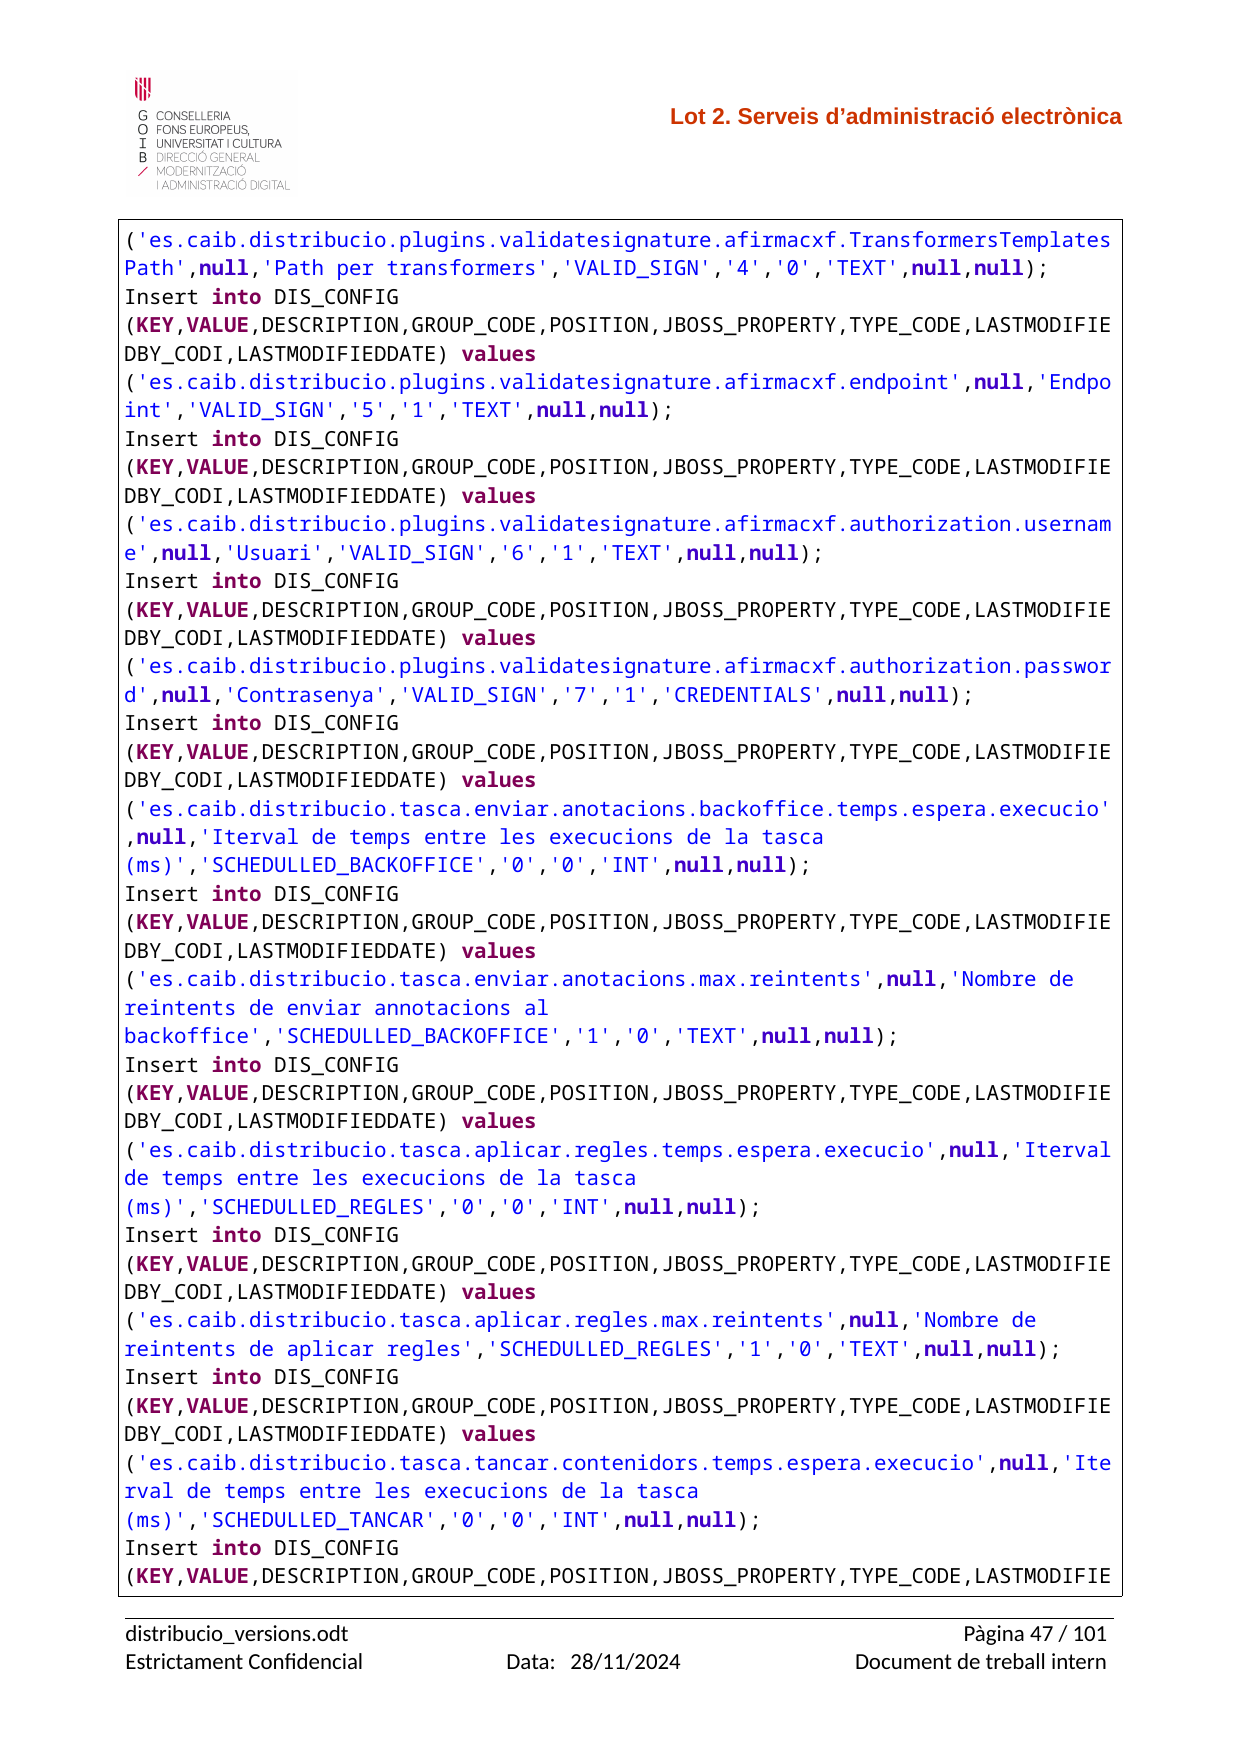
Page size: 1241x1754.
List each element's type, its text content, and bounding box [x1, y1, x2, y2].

picture [126, 70, 299, 197]
table_header ('es.caib.distribucio.plugins.validatesignature.afirmacxf.TransformersTemplatesPath',null,'Path per transformers','VALID_SIGN','4','0','TEXT',null,null); Insert into DIS_CONFIG (KEY,VALUE,DESCRIPTION,GROUP_CODE,POSITION,JBOSS_PROPERTY,TYPE_CODE,LASTMODIFIEDBY_CODI,LASTMODIFIEDDATE) values ('es.caib.distribucio.plugins.validatesignature.afirmacxf.endpoint',null,'Endpoint','VALID_SIGN','5','1','TEXT',null,null); Insert into DIS_CONFIG (KEY,VALUE,DESCRIPTION,GROUP_CODE,POSITION,JBOSS_PROPERTY,TYPE_CODE,LASTMODIFIEDBY_CODI,LASTMODIFIEDDATE) values ('es.caib.distribucio.plugins.validatesignature.afirmacxf.authorization.username',null,'Usuari','VALID_SIGN','6','1','TEXT',null,null); Insert into DIS_CONFIG (KEY,VALUE,DESCRIPTION,GROUP_CODE,POSITION,JBOSS_PROPERTY,TYPE_CODE,LASTMODIFIEDBY_CODI,LASTMODIFIEDDATE) values ('es.caib.distribucio.plugins.validatesignature.afirmacxf.authorization.password',null,'Contrasenya','VALID_SIGN','7','1','CREDENTIALS',null,null); Insert into DIS_CONFIG (KEY,VALUE,DESCRIPTION,GROUP_CODE,POSITION,JBOSS_PROPERTY,TYPE_CODE,LASTMODIFIEDBY_CODI,LASTMODIFIEDDATE) values ('es.caib.distribucio.tasca.enviar.anotacions.backoffice.temps.espera.execucio',null,'Iterval de temps entre les execucions de la tasca (ms)','SCHEDULLED_BACKOFFICE','0','0','INT',null,null); Insert into DIS_CONFIG (KEY,VALUE,DESCRIPTION,GROUP_CODE,POSITION,JBOSS_PROPERTY,TYPE_CODE,LASTMODIFIEDBY_CODI,LASTMODIFIEDDATE) values ('es.caib.distribucio.tasca.enviar.anotacions.max.reintents',null,'Nombre de reintents de enviar annotacions al backoffice','SCHEDULLED_BACKOFFICE','1','0','TEXT',null,null); Insert into DIS_CONFIG (KEY,VALUE,DESCRIPTION,GROUP_CODE,POSITION,JBOSS_PROPERTY,TYPE_CODE,LASTMODIFIEDBY_CODI,LASTMODIFIEDDATE) values ('es.caib.distribucio.tasca.aplicar.regles.temps.espera.execucio',null,'Iterval de temps entre les execucions de la tasca (ms)','SCHEDULLED_REGLES','0','0','INT',null,null); Insert into DIS_CONFIG (KEY,VALUE,DESCRIPTION,GROUP_CODE,POSITION,JBOSS_PROPERTY,TYPE_CODE,LASTMODIFIEDBY_CODI,LASTMODIFIEDDATE) values ('es.caib.distribucio.tasca.aplicar.regles.max.reintents',null,'Nombre de reintents de aplicar regles','SCHEDULLED_REGLES','1','0','TEXT',null,null); Insert into DIS_CONFIG (KEY,VALUE,DESCRIPTION,GROUP_CODE,POSITION,JBOSS_PROPERTY,TYPE_CODE,LASTMODIFIEDBY_CODI,LASTMODIFIEDDATE) values ('es.caib.distribucio.tasca.tancar.contenidors.temps.espera.execucio',null,'Iterval de temps entre les execucions de la tasca (ms)','SCHEDULLED_TANCAR','0','0','INT',null,null); Insert into DIS_CONFIG (KEY,VALUE,DESCRIPTION,GROUP_CODE,POSITION,JBOSS_PROPERTY,TYPE_CODE,LASTMODIFIE [119, 220, 1122, 1596]
